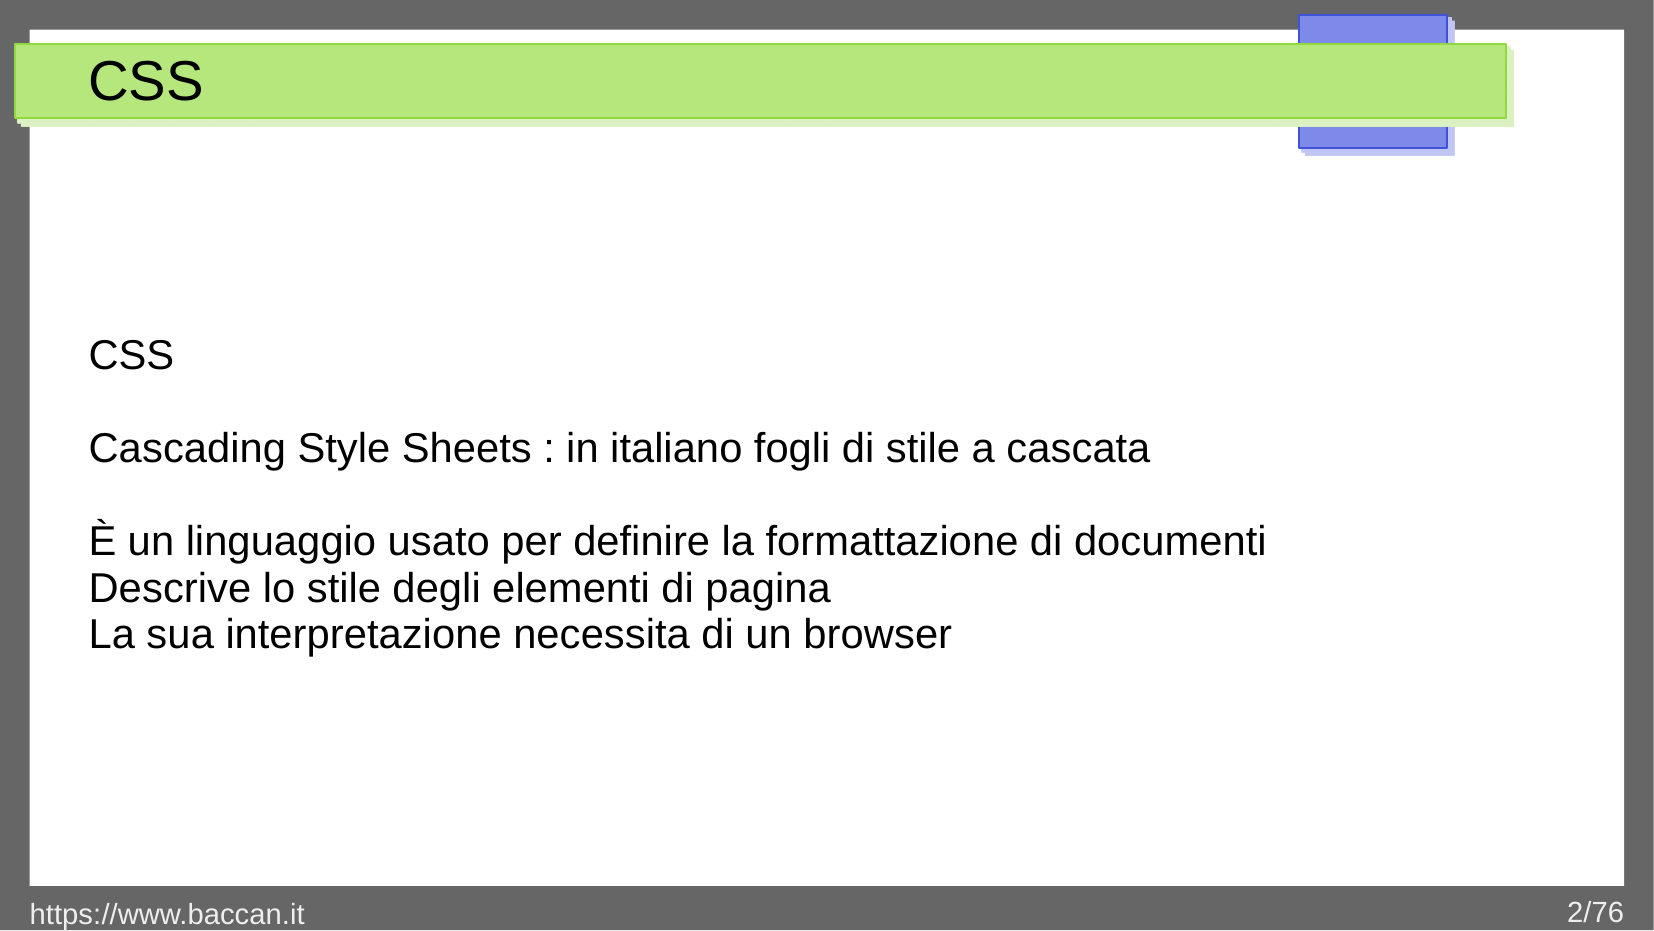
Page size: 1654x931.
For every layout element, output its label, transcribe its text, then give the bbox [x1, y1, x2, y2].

title CSS [88, 44, 1506, 119]
text_box CSS Cascading Style Sheets : in italiano fogli di stile a cascata È un linguaggio usato per definire la formattazione di documenti Descrive lo stile degli elementi di pagina La sua interpretazione necessita di un browser [88, 169, 1565, 821]
